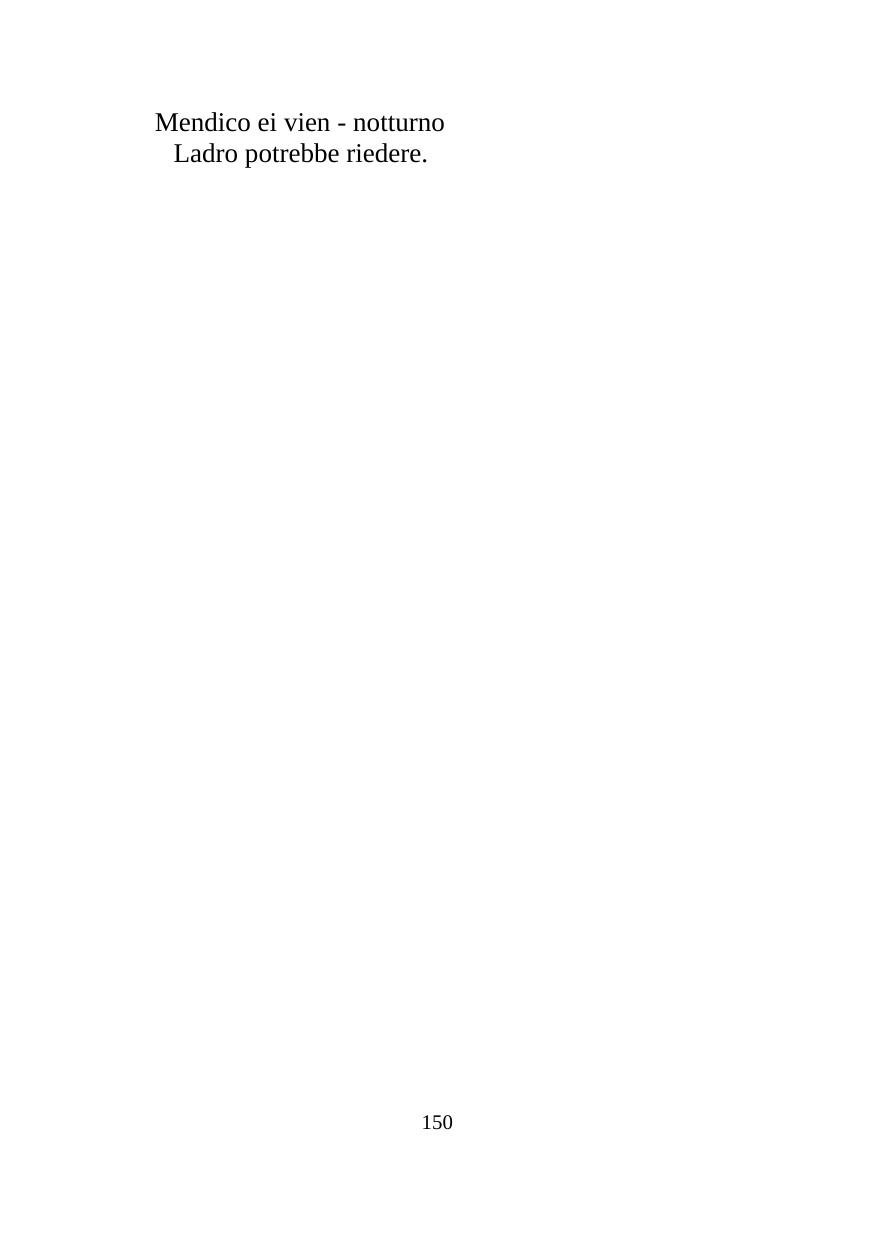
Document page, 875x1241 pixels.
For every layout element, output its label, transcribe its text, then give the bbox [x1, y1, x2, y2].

text Ladro potrebbe riedere. [144, 137, 768, 168]
text Mendico ei vien - notturno [125, 106, 768, 137]
